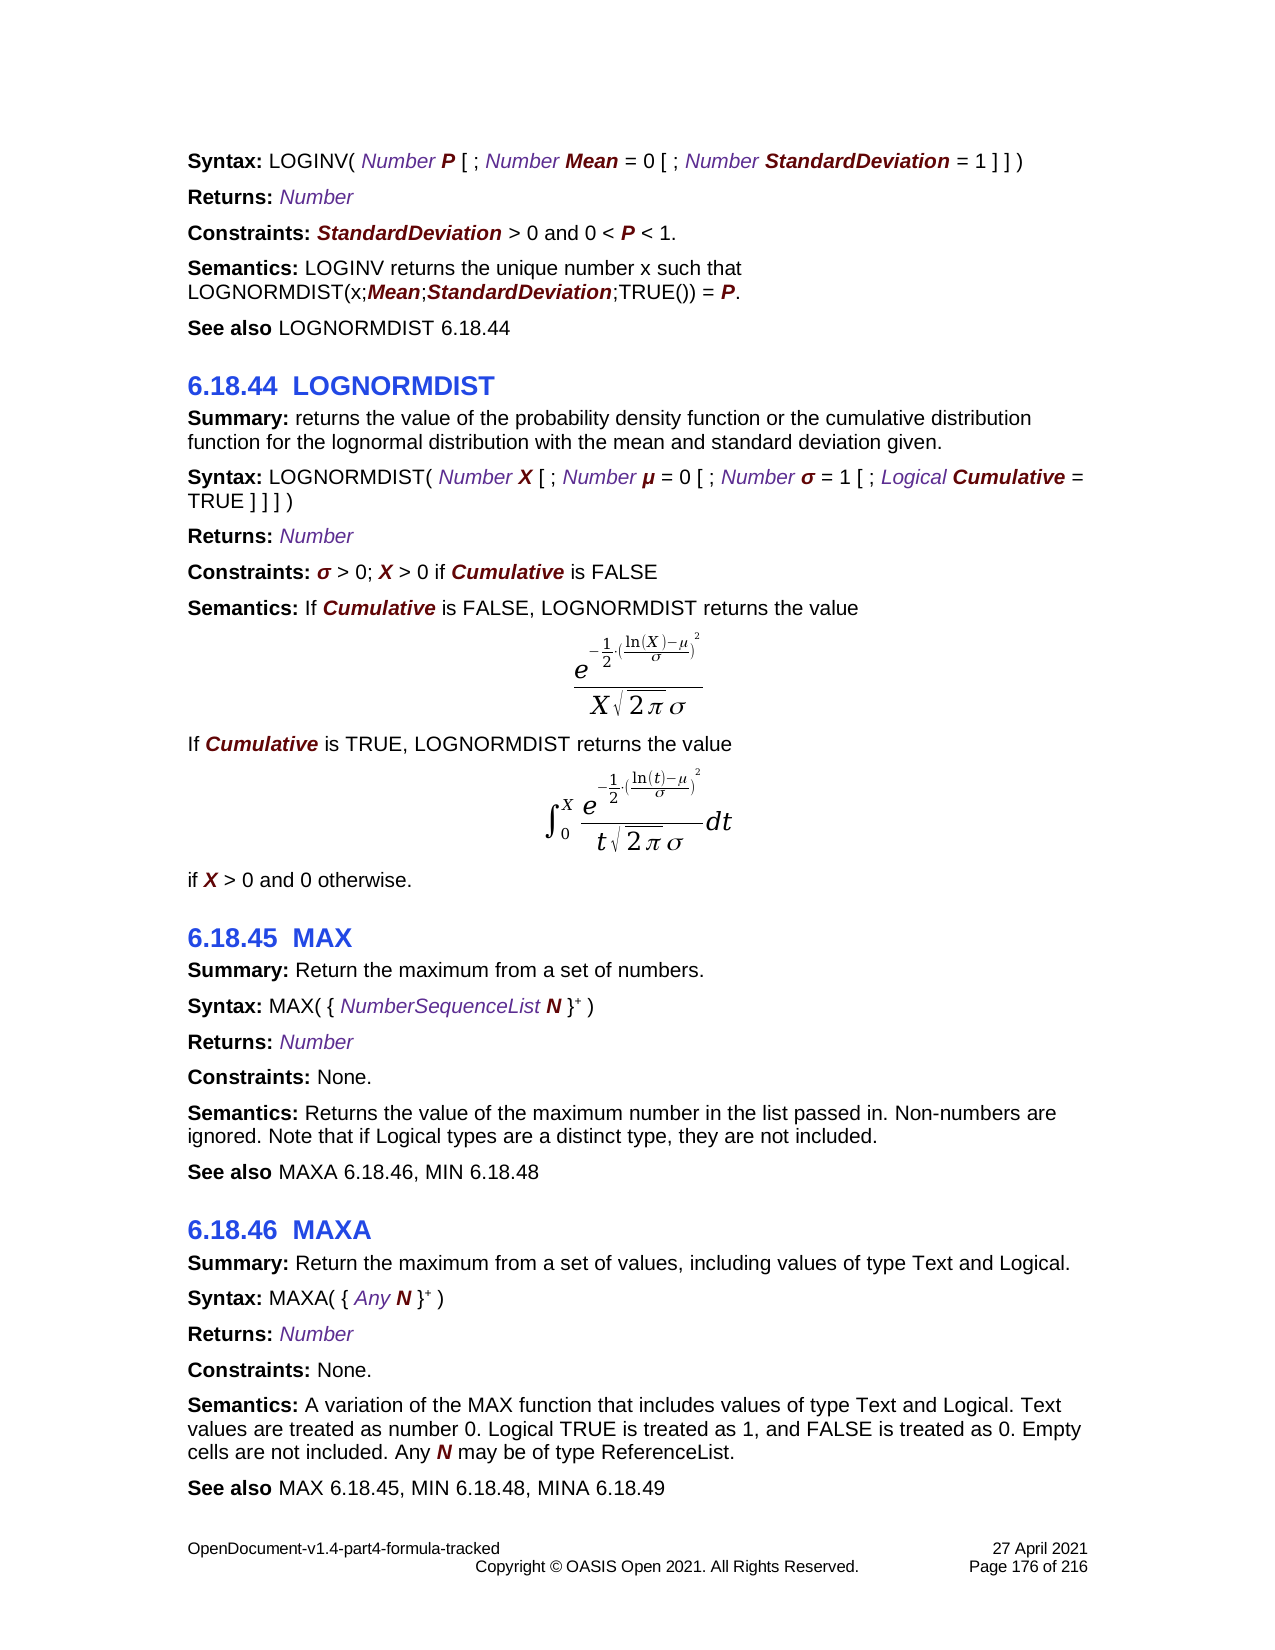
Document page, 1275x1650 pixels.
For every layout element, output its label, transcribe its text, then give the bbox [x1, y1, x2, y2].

text Summary: returns the value of the probability density function or the cumulative distribution function for the lognormal distribution with the mean and standard deviation given. [187, 407, 1088, 454]
text Returns: Number [187, 1322, 1088, 1346]
text Syntax: MAX( { NumberSequenceList N }+ ) [187, 994, 1088, 1018]
subtitle MAXA [187, 1215, 1088, 1245]
text Semantics: A variation of the MAX function that includes values of type Text and Logical. Text values are treated as number 0. Logical TRUE is treated as 1, and FALSE is treated as 0. Empty cells are not included. Any N may be of type ReferenceList. [187, 1394, 1088, 1464]
text See also MAX 6.18.45, MIN 6.18.48, MINA 6.18.49 [187, 1476, 1088, 1500]
text Syntax: MAXA( { Any N }+ ) [187, 1287, 1088, 1310]
text Returns: Number [187, 525, 1088, 548]
subtitle MAX [187, 923, 1088, 953]
text See also LOGNORMDIST 6.18.44 [187, 316, 1088, 339]
text Constraints: None. [187, 1358, 1088, 1382]
text Semantics: LOGINV returns the unique number x such that LOGNORMDIST(x;Mean;StandardDeviation;TRUE()) = P. [187, 257, 1088, 304]
text Syntax: LOGNORMDIST( Number X [ ; Number μ = 0 [ ; Number σ = 1 [ ; Logical Cumulative = TRUE ] ] ] ) [187, 466, 1088, 513]
subtitle LOGNORMDIST [187, 371, 1088, 401]
text Constraints: σ > 0; X > 0 if Cumulative is FALSE [187, 561, 1088, 584]
text If Cumulative is TRUE, LOGNORMDIST returns the value [187, 732, 1088, 756]
text Returns: Number [187, 186, 1088, 209]
text Constraints: None. [187, 1066, 1088, 1089]
text See also MAXA 6.18.46, MIN 6.18.48 [187, 1161, 1088, 1184]
text Summary: Return the maximum from a set of numbers. [187, 959, 1088, 982]
text Semantics: If Cumulative is FALSE, LOGNORMDIST returns the value [187, 596, 1088, 620]
text Constraints: StandardDeviation > 0 and 0 < P < 1. [187, 221, 1088, 245]
text Syntax: LOGINV( Number P [ ; Number Mean = 0 [ ; Number StandardDeviation = 1 ] ] ) [187, 150, 1088, 173]
text Returns: Number [187, 1030, 1088, 1054]
text Semantics: Returns the value of the maximum number in the list passed in. Non-numbers are ignored. Note that if Logical types are a distinct type, they are not included. [187, 1101, 1088, 1148]
text if X > 0 and 0 otherwise. [187, 868, 1088, 892]
text Summary: Return the maximum from a set of values, including values of type Text and Logical. [187, 1251, 1088, 1275]
